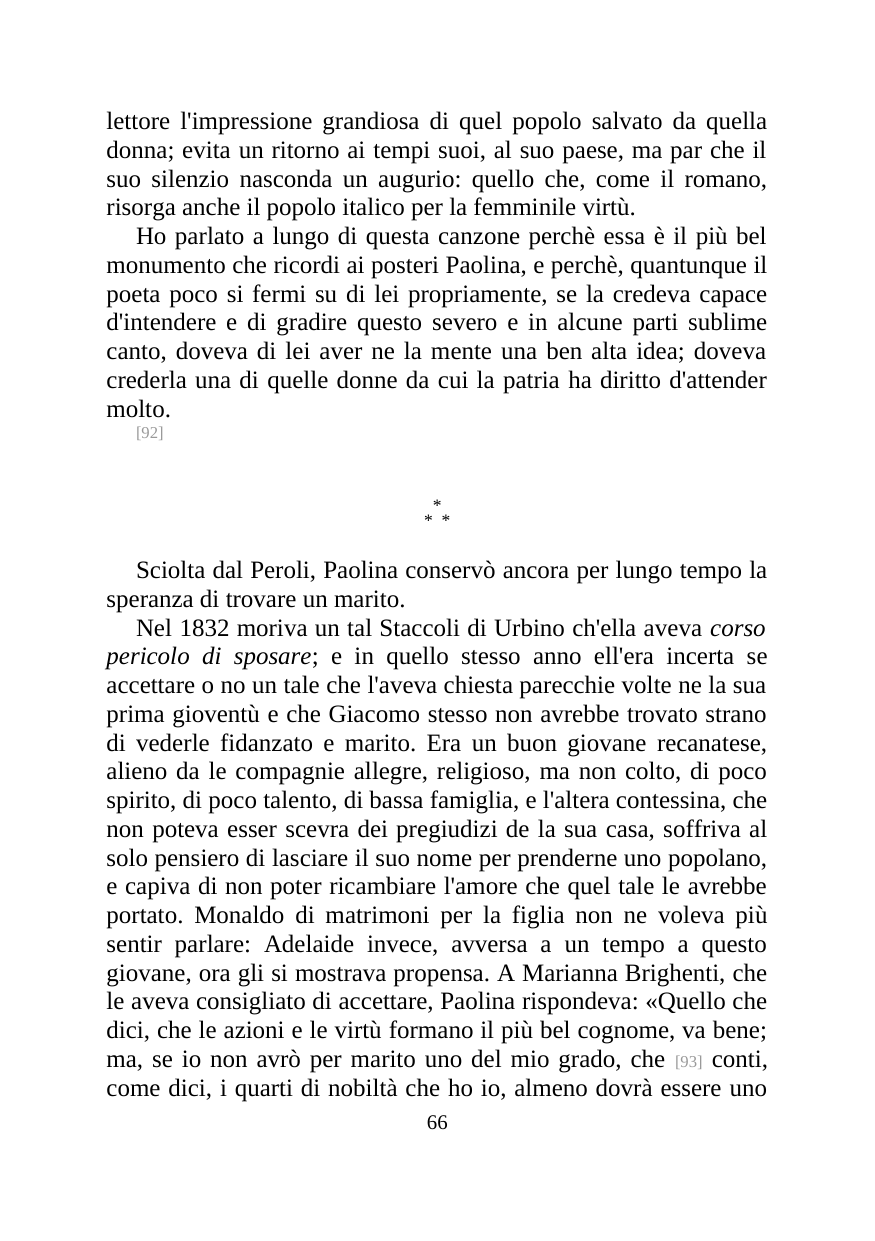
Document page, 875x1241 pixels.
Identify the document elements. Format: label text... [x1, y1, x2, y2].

text *** [106, 495, 768, 530]
text lettore l'impressione grandiosa di quel popolo salvato da quella donna; evita un ritorno ai tempi suoi, al suo paese, ma par che il suo silenzio nasconda un augurio: quello che, come il romano, risorga anche il popolo italico per la femminile virtù. [106, 106, 768, 221]
text Ho parlato a lungo di questa canzone perchè essa è il più bel monumento che ricordi ai posteri Paolina, e perchè, quantunque il poeta poco si fermi su di lei propriamente, se la credeva capace d'intendere e di gradire questo severo e in alcune parti sublime canto, doveva di lei aver ne la mente una ben alta idea; doveva crederla una di quelle donne da cui la patria ha diritto d'attender molto. [106, 221, 768, 422]
text [92] [106, 422, 768, 442]
text Sciolta dal Peroli, Paolina conservò ancora per lungo tempo la speranza di trovare un marito. [106, 555, 768, 613]
text Nel 1832 moriva un tal Staccoli di Urbino ch'ella aveva corso pericolo di sposare; e in quello stesso anno ell'era incerta se accettare o no un tale che l'aveva chiesta parecchie volte ne la sua prima gioventù e che Giacomo stesso non avrebbe trovato strano di vederle fidanzato e marito. Era un buon giovane recanatese, alieno da le compagnie allegre, religioso, ma non colto, di poco spirito, di poco talento, di bassa famiglia, e l'altera contessina, che non poteva esser scevra dei pregiudizi de la sua casa, soffriva al solo pensiero di lasciare il suo nome per prenderne uno popolano, e capiva di non poter ricambiare l'amore che quel tale le avrebbe portato. Monaldo di matrimoni per la figlia non ne voleva più sentir parlare: Adelaide invece, avversa a un tempo a questo giovane, ora gli si mostrava propensa. A Marianna Brighenti, che le aveva consigliato di accettare, Paolina rispondeva: «Quello che dici, che le azioni e le virtù formano il più bel cognome, va bene; ma, se io non avrò per marito uno del mio grado, che [93] conti, come dici, i quarti di nobiltà che ho io, almeno dovrà essere uno [106, 613, 768, 1101]
